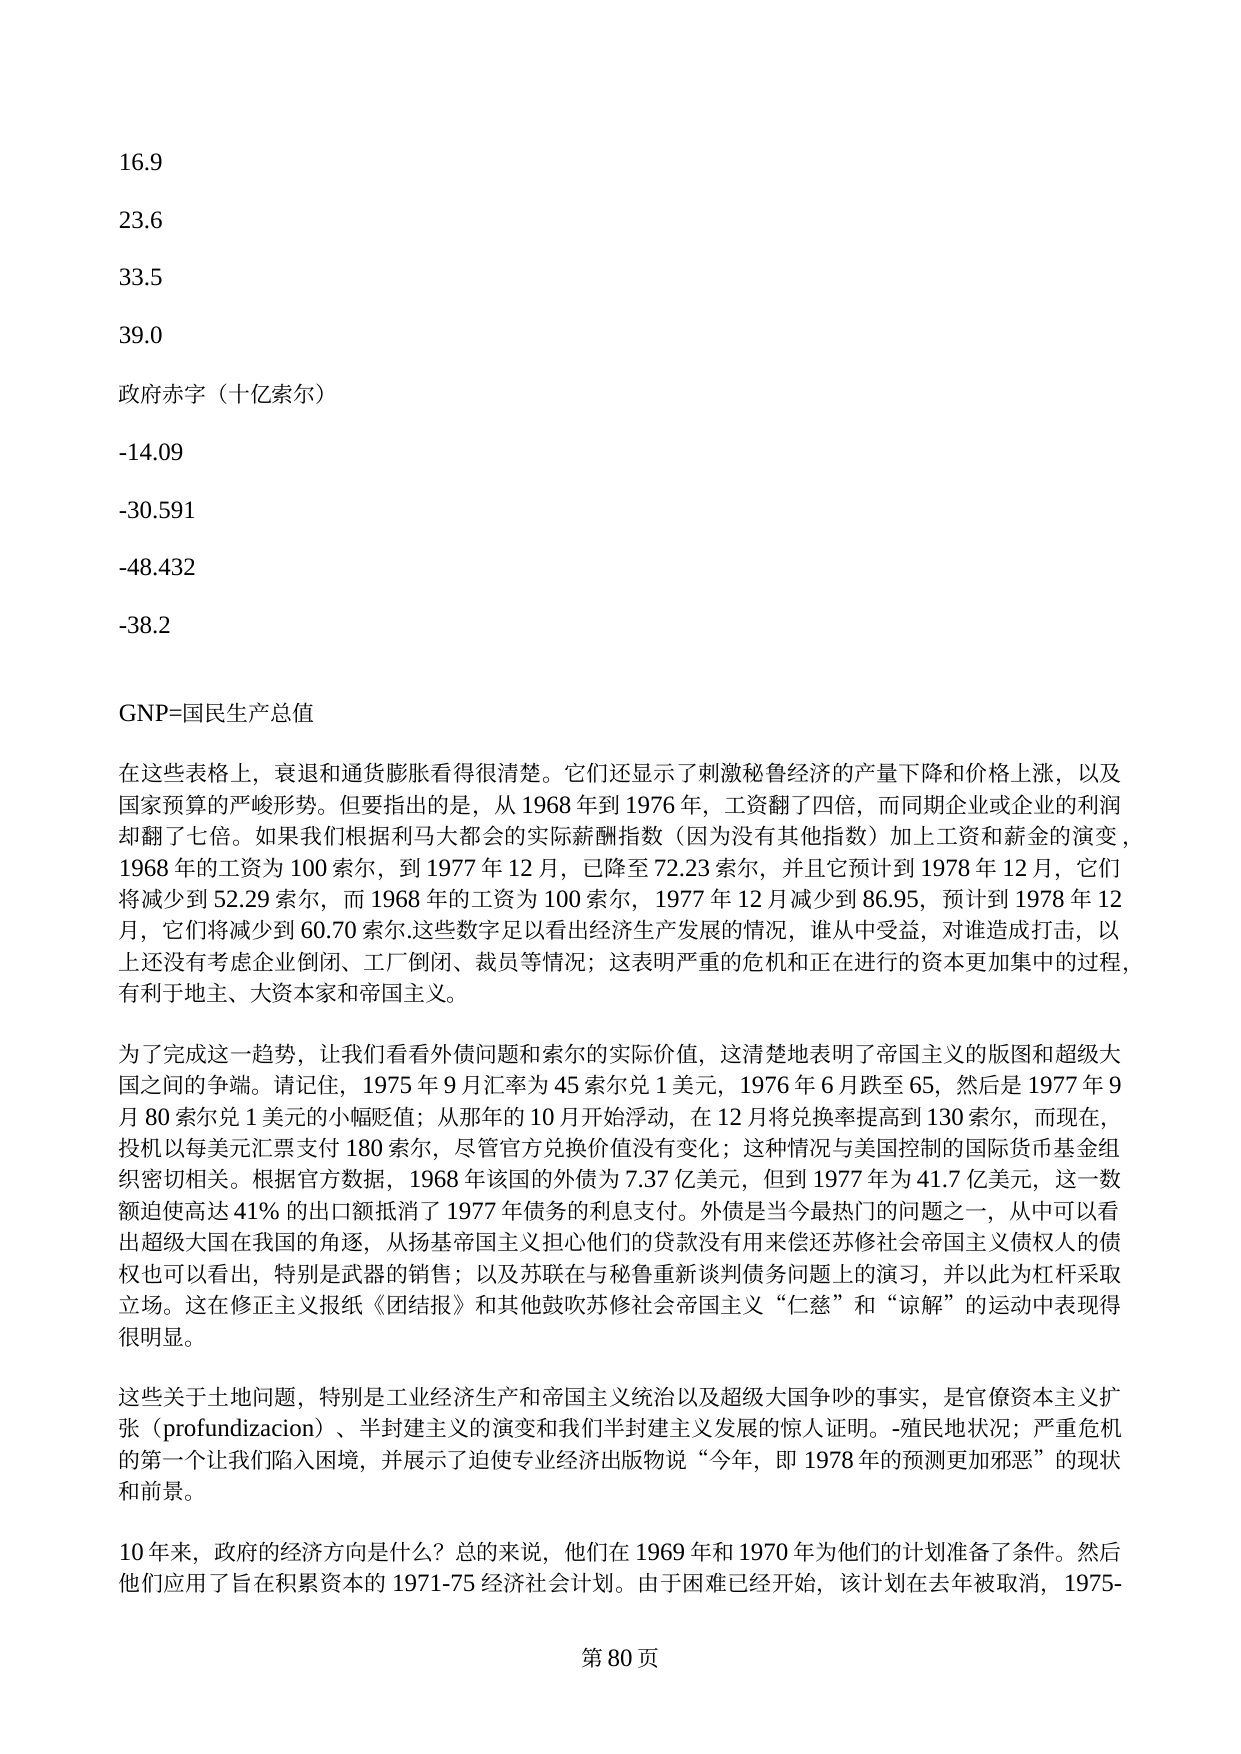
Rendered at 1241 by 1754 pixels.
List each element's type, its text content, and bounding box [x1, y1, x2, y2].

text 33.5 [118, 262, 1122, 291]
text 23.6 [118, 205, 1122, 233]
text 16.9 [118, 147, 1122, 176]
text -14.09 [118, 437, 1122, 466]
text -48.432 [118, 552, 1122, 581]
text 在这些表格上，衰退和通货膨胀看得很清楚。它们还显示了刺激秘鲁经济的产量下降和价格上涨，以及国家预算的严峻形势。但要指出的是，从1968年到1976年，工资翻了四倍，而同期企业或企业的利润却翻了七倍。如果我们根据利马大都会的实际薪酬指数（因为没有其他指数）加上工资和薪金的演变，1968年的工资为100索尔，到1977年12月，已降至72.23索尔，并且它预计到1978年12月，它们将减少到52.29索尔，而1968年的工资为100索尔，1977年12月减少到86.95，预计到1978年12月，它们将减少到60.70索尔.这些数字足以看出经济生产发展的情况，谁从中受益，对谁造成打击，以上还没有考虑企业倒闭、工厂倒闭、裁员等情况；这表明严重的危机和正在进行的资本更加集中的过程，有利于地主、大资本家和帝国主义。 [118, 756, 1122, 1008]
text GNP=国民生产总值 [118, 696, 1122, 728]
text 政府赤字（十亿索尔） [118, 377, 1122, 409]
text 这些关于土地问题，特别是工业经济生产和帝国主义统治以及超级大国争吵的事实，是官僚资本主义扩张（profundizacion）、半封建主义的演变和我们半封建主义发展的惊人证明。-殖民地状况；严重危机的第一个让我们陷入困境，并展示了迫使专业经济出版物说“今年，即1978年的预测更加邪恶”的现状和前景。 [118, 1380, 1122, 1506]
text 为了完成这一趋势，让我们看看外债问题和索尔的实际价值，这清楚地表明了帝国主义的版图和超级大国之间的争端。请记住，1975年9月汇率为45索尔兑1美元，1976年6月跌至65，然后是1977年9月80索尔兑1美元的小幅贬值；从那年的10月开始浮动，在12月将兑换率提高到130索尔，而现在，投机以每美元汇票支付180索尔，尽管官方兑换价值没有变化；这种情况与美国控制的国际货币基金组织密切相关。根据官方数据，1968年该国的外债为7.37亿美元，但到1977年为41.7亿美元，这一数额迫使高达41% 的出口额抵消了1977年债务的利息支付。外债是当今最热门的问题之一，从中可以看出超级大国在我国的角逐，从扬基帝国主义担心他们的贷款没有用来偿还苏修社会帝国主义债权人的债权也可以看出，特别是武器的销售；以及苏联在与秘鲁重新谈判债务问题上的演习，并以此为杠杆采取立场。这在修正主义报纸《团结报》和其他鼓吹苏修社会帝国主义“仁慈”和“谅解”的运动中表现得很明显。 [118, 1037, 1122, 1351]
text -38.2 [118, 610, 1122, 639]
text 39.0 [118, 320, 1122, 348]
text 10年来，政府的经济方向是什么？总的来说，他们在1969年和1970年为他们的计划准备了条件。然后他们应用了旨在积累资本的1971-75经济社会计划。由于困难已经开始，该计划在去年被取消，1975- [118, 1535, 1122, 1598]
text -30.591 [118, 495, 1122, 524]
